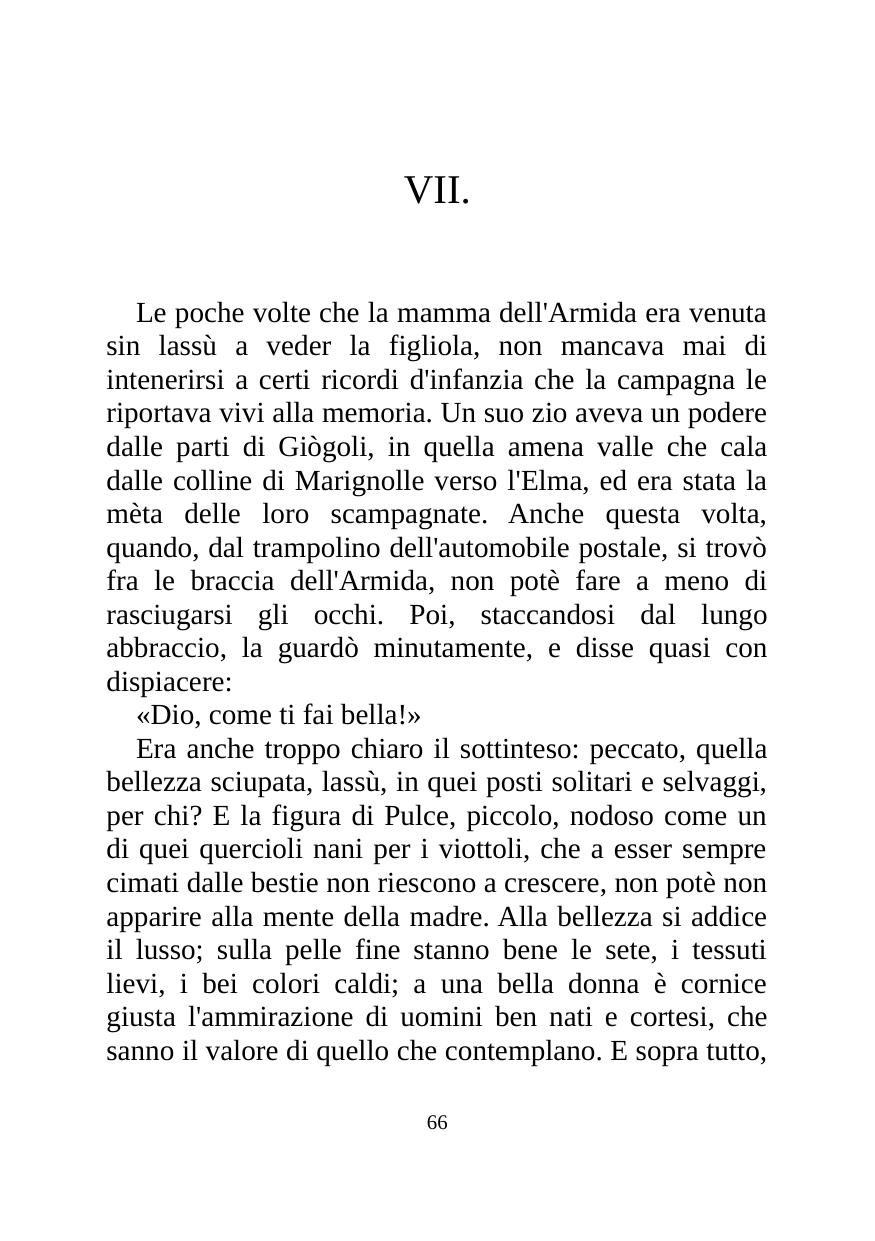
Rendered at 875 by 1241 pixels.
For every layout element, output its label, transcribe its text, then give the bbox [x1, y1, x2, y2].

text Era anche troppo chiaro il sottinteso: peccato, quella bellezza sciupata, lassù, in quei posti solitari e selvaggi, per chi? E la figura di Pulce, piccolo, nodoso come un di quei quercioli nani per i viottoli, che a esser sempre cimati dalle bestie non riescono a crescere, non potè non apparire alla mente della madre. Alla bellezza si addice il lusso; sulla pelle fine stanno bene le sete, i tessuti lievi, i bei colori caldi; a una bella donna è cornice giusta l'ammirazione di uomini ben nati e cortesi, che sanno il valore di quello che contemplano. E sopra tutto, [106, 731, 768, 1066]
text «Dio, come ti fai bella!» [106, 697, 768, 731]
subtitle VII. [106, 165, 768, 212]
text Le poche volte che la mamma dell'Armida era venuta sin lassù a veder la figliola, non mancava mai di intenerirsi a certi ricordi d'infanzia che la campagna le riportava vivi alla memoria. Un suo zio aveva un podere dalle parti di Giògoli, in quella amena valle che cala dalle colline di Marignolle verso l'Elma, ed era stata la mèta delle loro scampagnate. Anche questa volta, quando, dal trampolino dell'automobile postale, si trovò fra le braccia dell'Armida, non potè fare a meno di rasciugarsi gli occhi. Poi, staccandosi dal lungo abbraccio, la guardò minutamente, e disse quasi con dispiacere: [106, 295, 768, 697]
